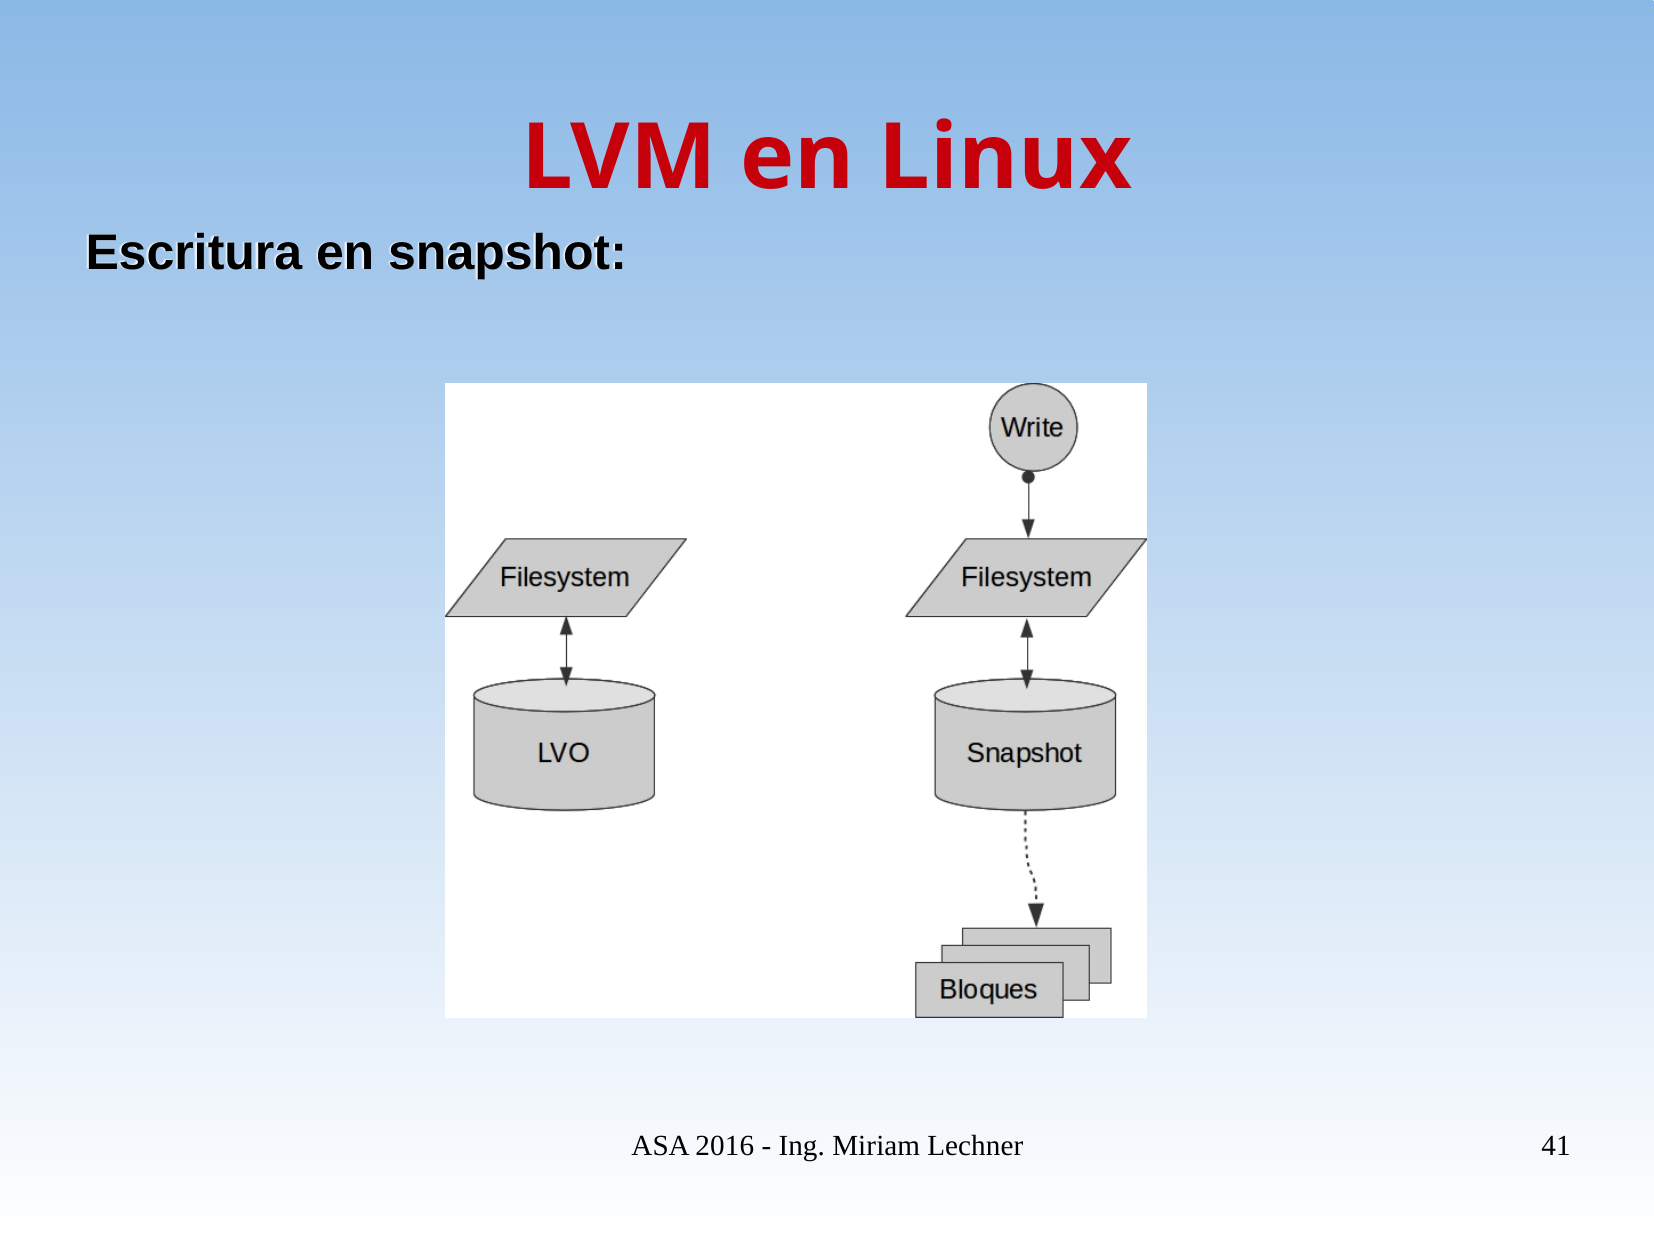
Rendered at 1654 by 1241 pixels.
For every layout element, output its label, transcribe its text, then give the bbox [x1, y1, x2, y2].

picture [445, 383, 1147, 1018]
text_box Escritura en snapshot: [70, 216, 643, 390]
title LVM en Linux [82, 49, 1571, 257]
